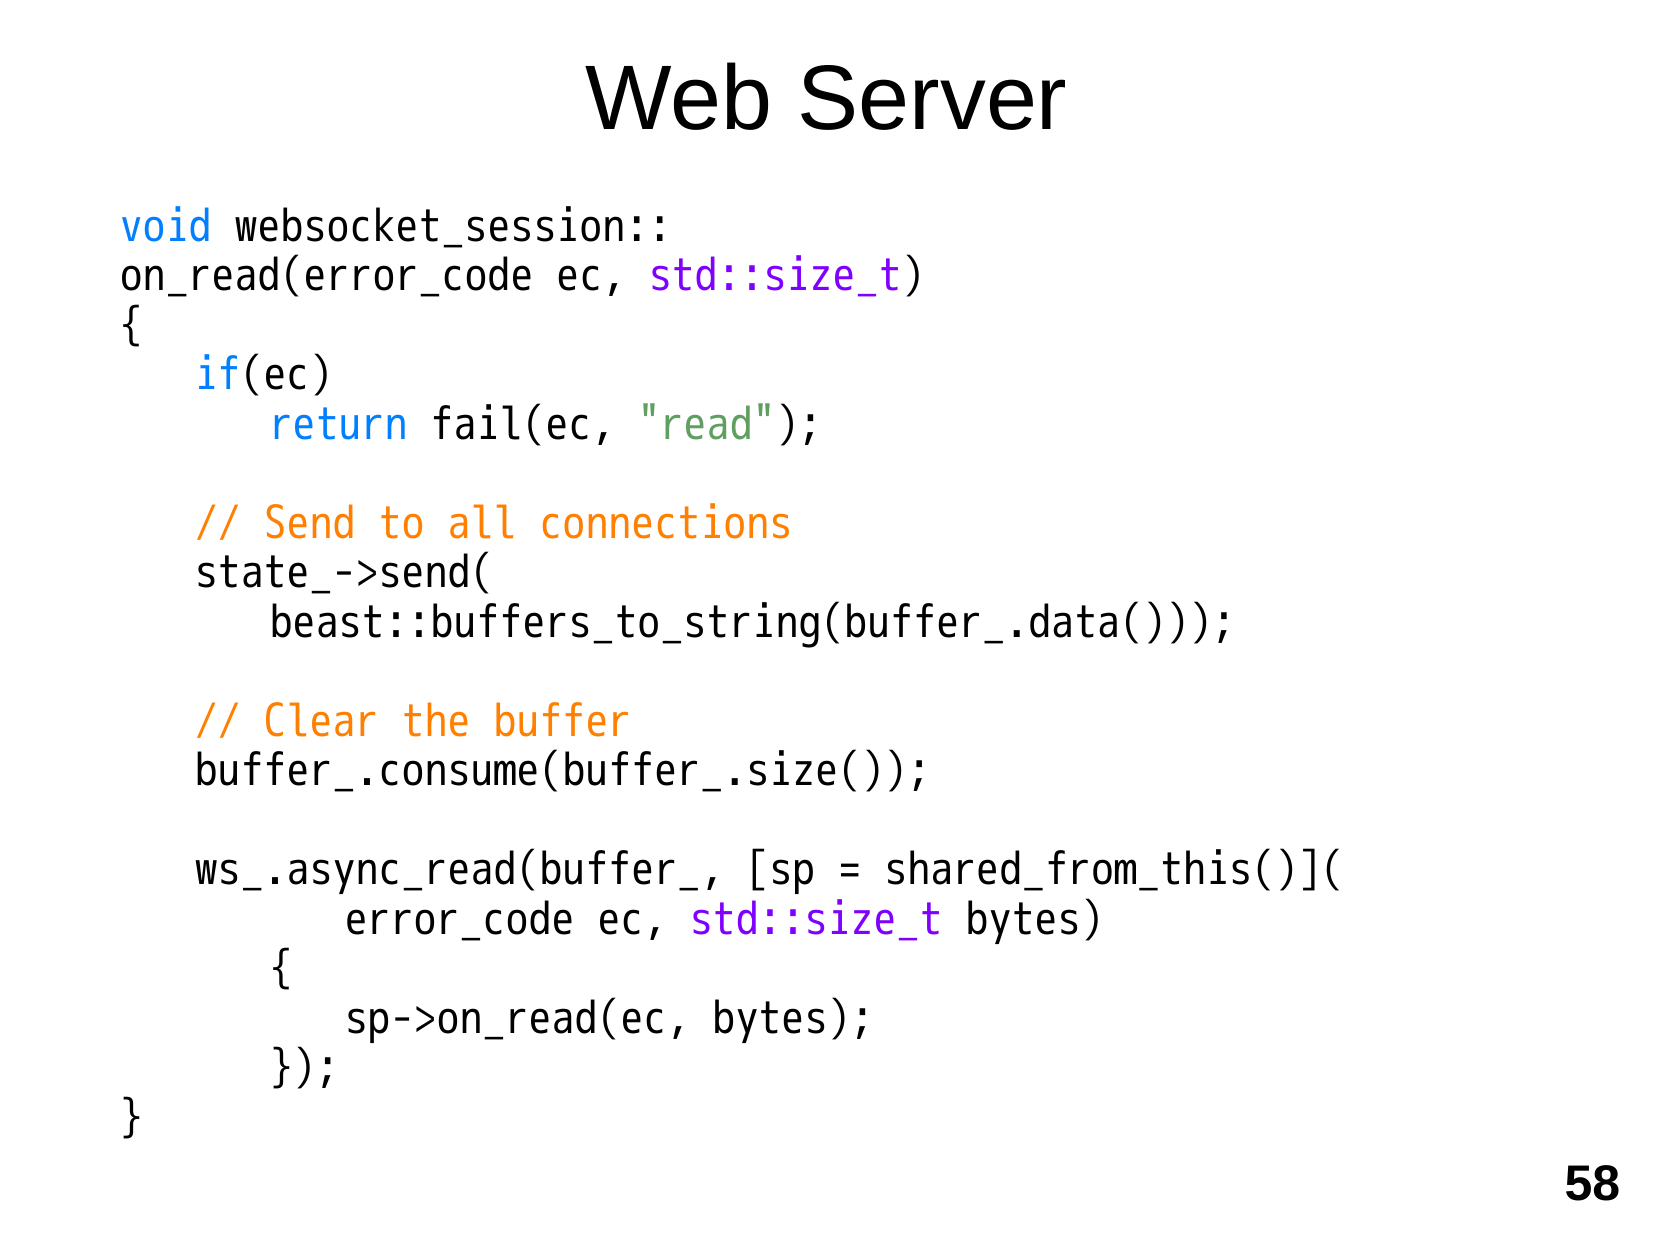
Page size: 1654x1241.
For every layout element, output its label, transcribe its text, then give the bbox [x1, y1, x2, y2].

text_box void websocket_session:: on_read(error_code ec, std::size_t) { if(ec) return fail(ec, "read"); // Send to all connections state_->send( beast::buffers_to_string(buffer_.data())); // Clear the buffer buffer_.consume(buffer_.size()); ws_.async_read(buffer_, [sp = shared_from_this()]( error_code ec, std::size_t bytes) { sp->on_read(ec, bytes); }); } [104, 195, 1575, 1151]
title Web Server [82, 15, 1571, 181]
